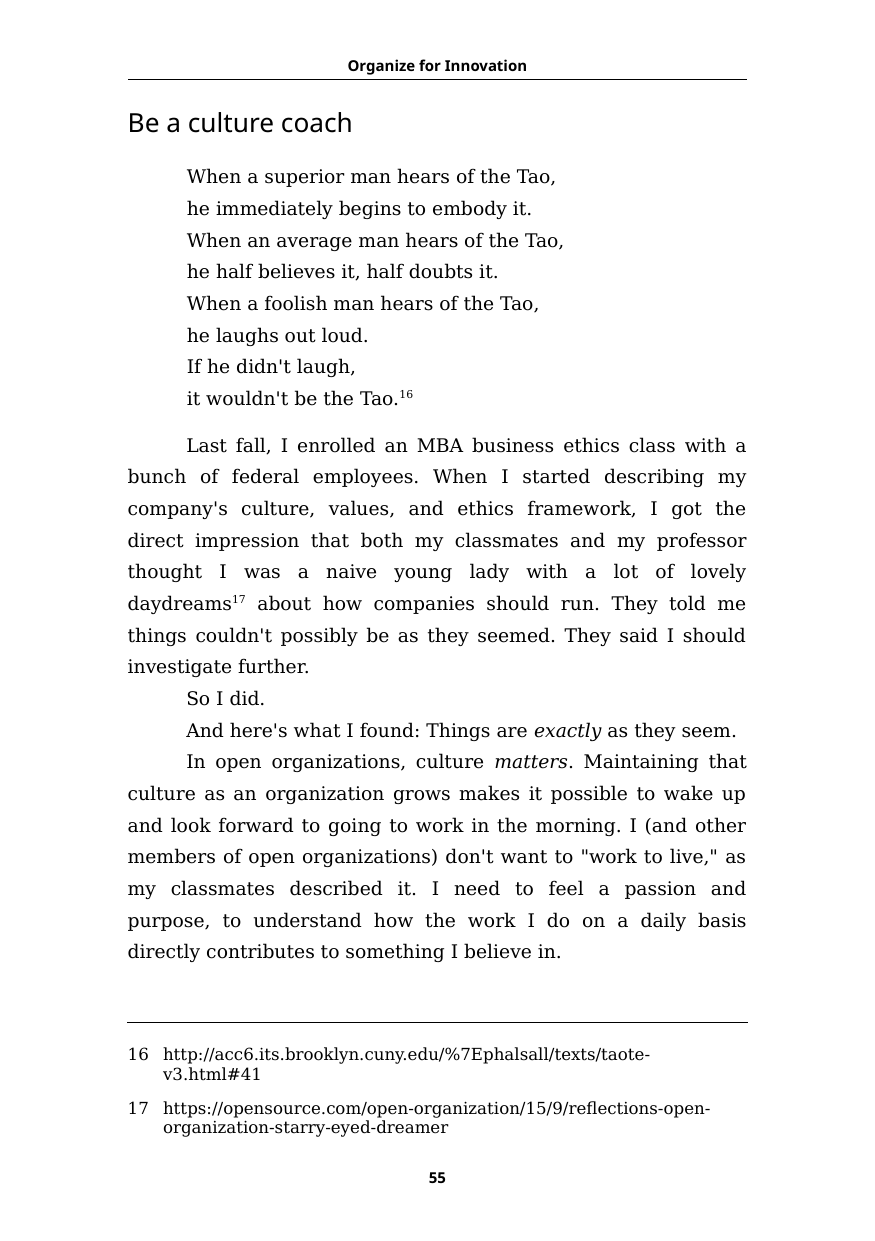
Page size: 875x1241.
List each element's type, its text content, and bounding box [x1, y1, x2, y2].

text And here's what I found: Things are exactly as they seem. [127, 720, 747, 742]
text http://acc6.its.brooklyn.cuny.edu/%7Ephalsall/texts/taote-v3.html#41 [127, 1045, 747, 1084]
text When a superior man hears of the Tao, he immediately begins to embody it. When an average man hears of the Tao, he half believes it, half doubts it. When a foolish man hears of the Tao, he laughs out loud. If he didn't laugh, it wouldn't be the Tao. [187, 167, 688, 410]
text In open organizations, culture matters. Maintaining that culture as an organization grows makes it possible to wake up and look forward to going to work in the morning. I (and other members of open organizations) don't want to "work to live," as my classmates described it. I need to feel a passion and purpose, to understand how the work I do on a daily basis directly contributes to something I believe in. [127, 752, 747, 963]
text Last fall, I enrolled an MBA business ethics class with a bunch of federal employees. When I started describing my company's culture, values, and ethics framework, I got the direct impression that both my classmates and my professor thought I was a naive young lady with a lot of lovely daydreams about how companies should run. They told me things couldn't possibly be as they seemed. They said I should investigate further. [127, 435, 747, 678]
text https://opensource.com/open-organization/15/9/reflections-open-organization-starry-eyed-dreamer [127, 1099, 747, 1138]
subtitle Be a culture coach [127, 109, 747, 139]
text So I did. [127, 688, 747, 710]
